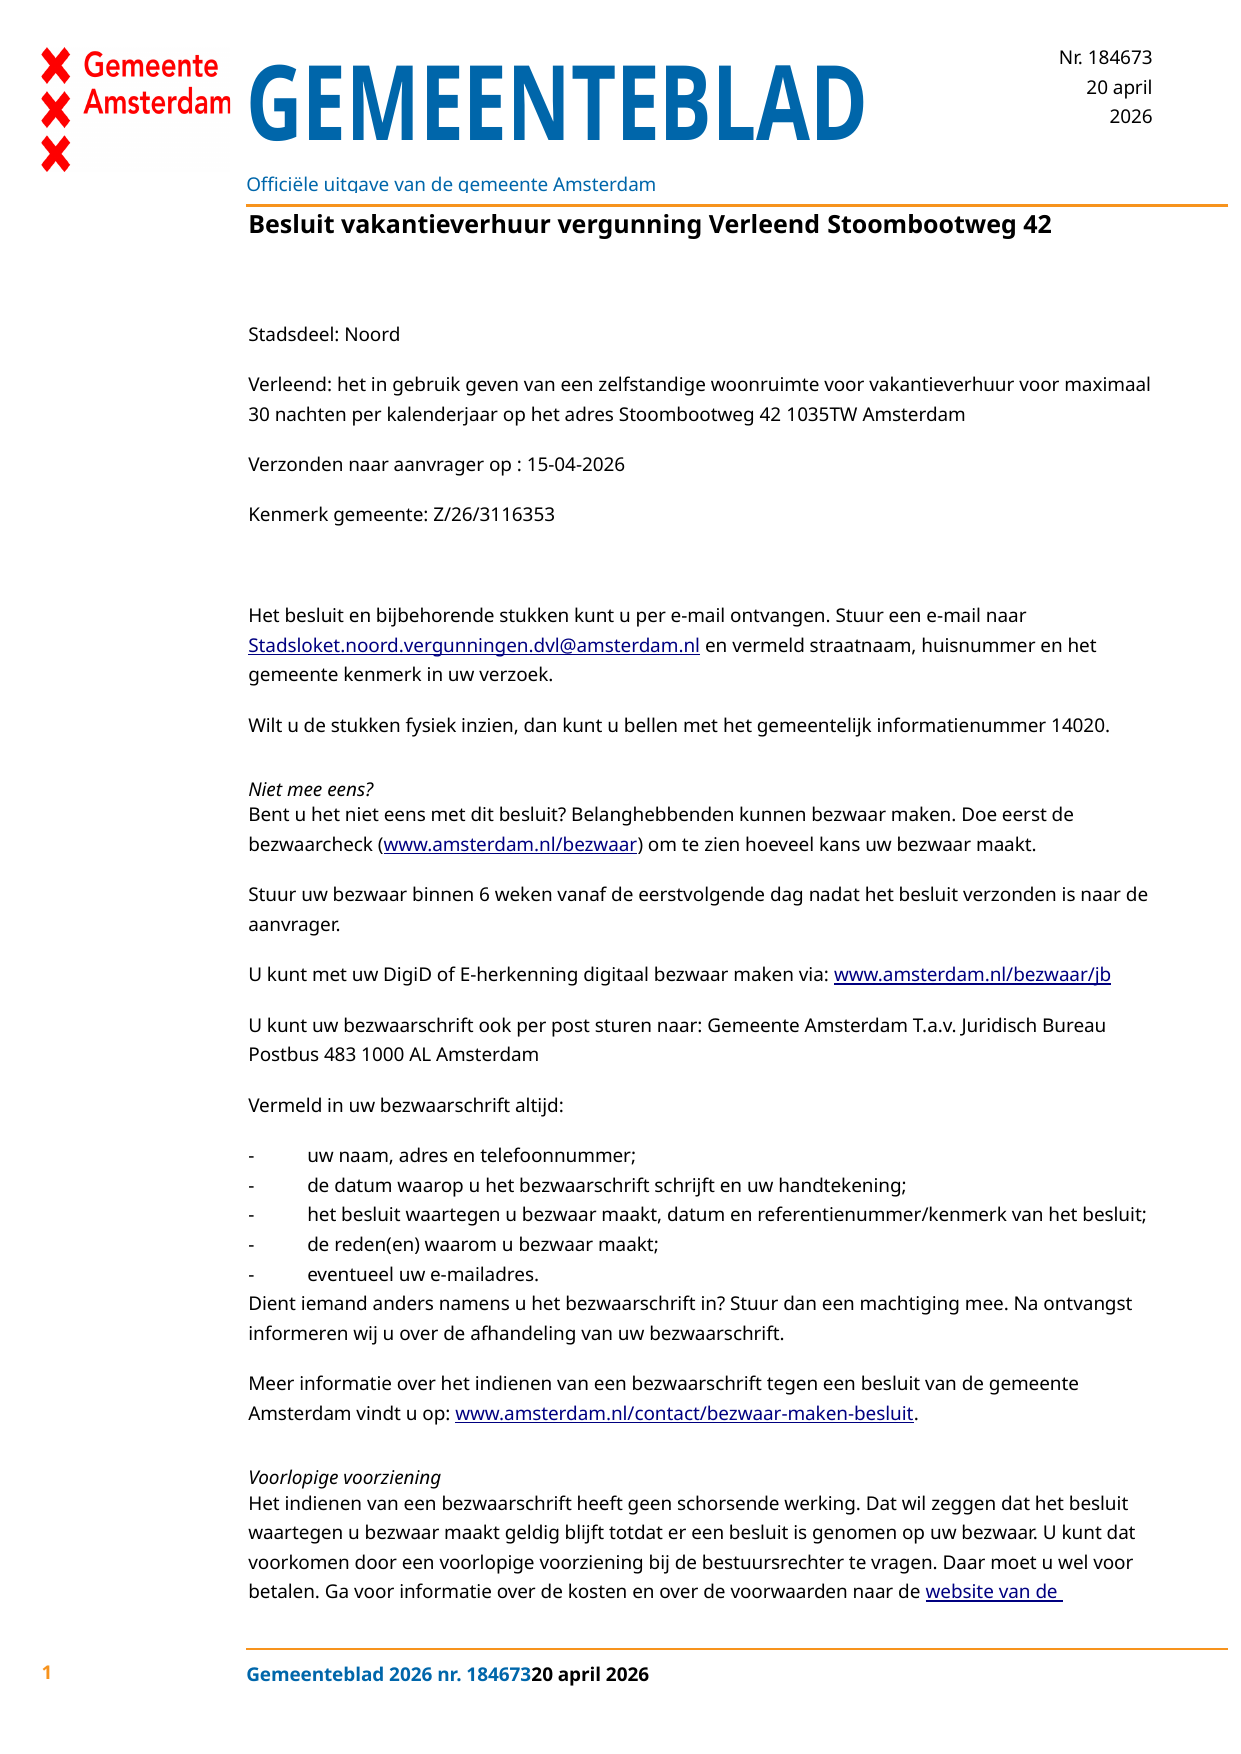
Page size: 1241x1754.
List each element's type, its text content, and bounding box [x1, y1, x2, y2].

text Stuur uw bezwaar binnen 6 weken vanaf de eerstvolgende dag nadat het besluit verzonden is naar de aanvrager. [248, 882, 1152, 937]
text Niet mee eens? [248, 776, 1152, 802]
text Bent u het niet eens met dit besluit? Belanghebbenden kunnen bezwaar maken. Doe eerst de bezwaarcheck (www.amsterdam.nl/bezwaar) om te zien hoeveel kans uw bezwaar maakt. [248, 802, 1152, 857]
text Het indienen van een bezwaarschrift heeft geen schorsende werking. Dat wil zeggen dat het besluit waartegen u bezwaar maakt geldig blijft totdat er een besluit is genomen op uw bezwaar. U kunt dat voorkomen door een voorlopige voorziening bij de bestuursrechter te vragen. Daar moet u wel voor betalen. Ga voor informatie over de kosten en over de voorwaarden naar de website van de [248, 1490, 1152, 1604]
list het besluit waartegen u bezwaar maakt, datum en referentienummer/kenmerk van het besluit; [248, 1202, 1152, 1227]
list de datum waarop u het bezwaarschrift schrijft en uw handtekening; [248, 1172, 1152, 1198]
list eventueel uw e-mailadres. [248, 1261, 1152, 1287]
list de reden(en) waarom u bezwaar maakt; [248, 1231, 1152, 1257]
text Dient iemand anders namens u het bezwaarschrift in? Stuur dan een machtiging mee. Na ontvangst informeren wij u over de afhandeling van uw bezwaarschrift. [248, 1290, 1152, 1346]
text U kunt met uw DigiD of E-herkenning digitaal bezwaar maken via: www.amsterdam.nl/bezwaar/jb [248, 962, 1152, 987]
text U kunt uw bezwaarschrift ook per post sturen naar: Gemeente Amsterdam T.a.v. Juridisch Bureau Postbus 483 1000 AL Amsterdam [248, 1012, 1152, 1067]
text Het besluit en bijbehorende stukken kunt u per e-mail ontvangen. Stuur een e-mail naar Stadsloket.noord.vergunningen.dvl@amsterdam.nl en vermeld straatnaam, huisnummer en het gemeente kenmerk in uw verzoek. [248, 602, 1152, 687]
text Verleend: het in gebruik geven van een zelfstandige woonruimte voor vakantieverhuur voor maximaal 30 nachten per kalenderjaar op het adres Stoombootweg 42 1035TW Amsterdam [248, 371, 1152, 426]
text Stadsdeel: Noord [248, 321, 1152, 346]
picture [41, 47, 231, 172]
text Verzonden naar aanvrager op : 15-04-2026 [248, 451, 1152, 477]
list uw naam, adres en telefoonnummer; [248, 1142, 1152, 1168]
text Voorlopige voorziening [248, 1464, 1152, 1490]
text Meer informatie over het indienen van een bezwaarschrift tegen een besluit van de gemeente Amsterdam vindt u op: www.amsterdam.nl/contact/bezwaar-maken-besluit. [248, 1370, 1152, 1426]
text Vermeld in uw bezwaarschrift altijd: [248, 1092, 1152, 1118]
text Kenmerk gemeente: Z/26/3116353 [248, 502, 1152, 527]
text Wilt u de stukken fysiek inzien, dan kunt u bellen met het gemeentelijk informatienummer 14020. [248, 712, 1152, 738]
text Besluit vakantieverhuur vergunning Verleend Stoombootweg 42 [248, 207, 1152, 241]
